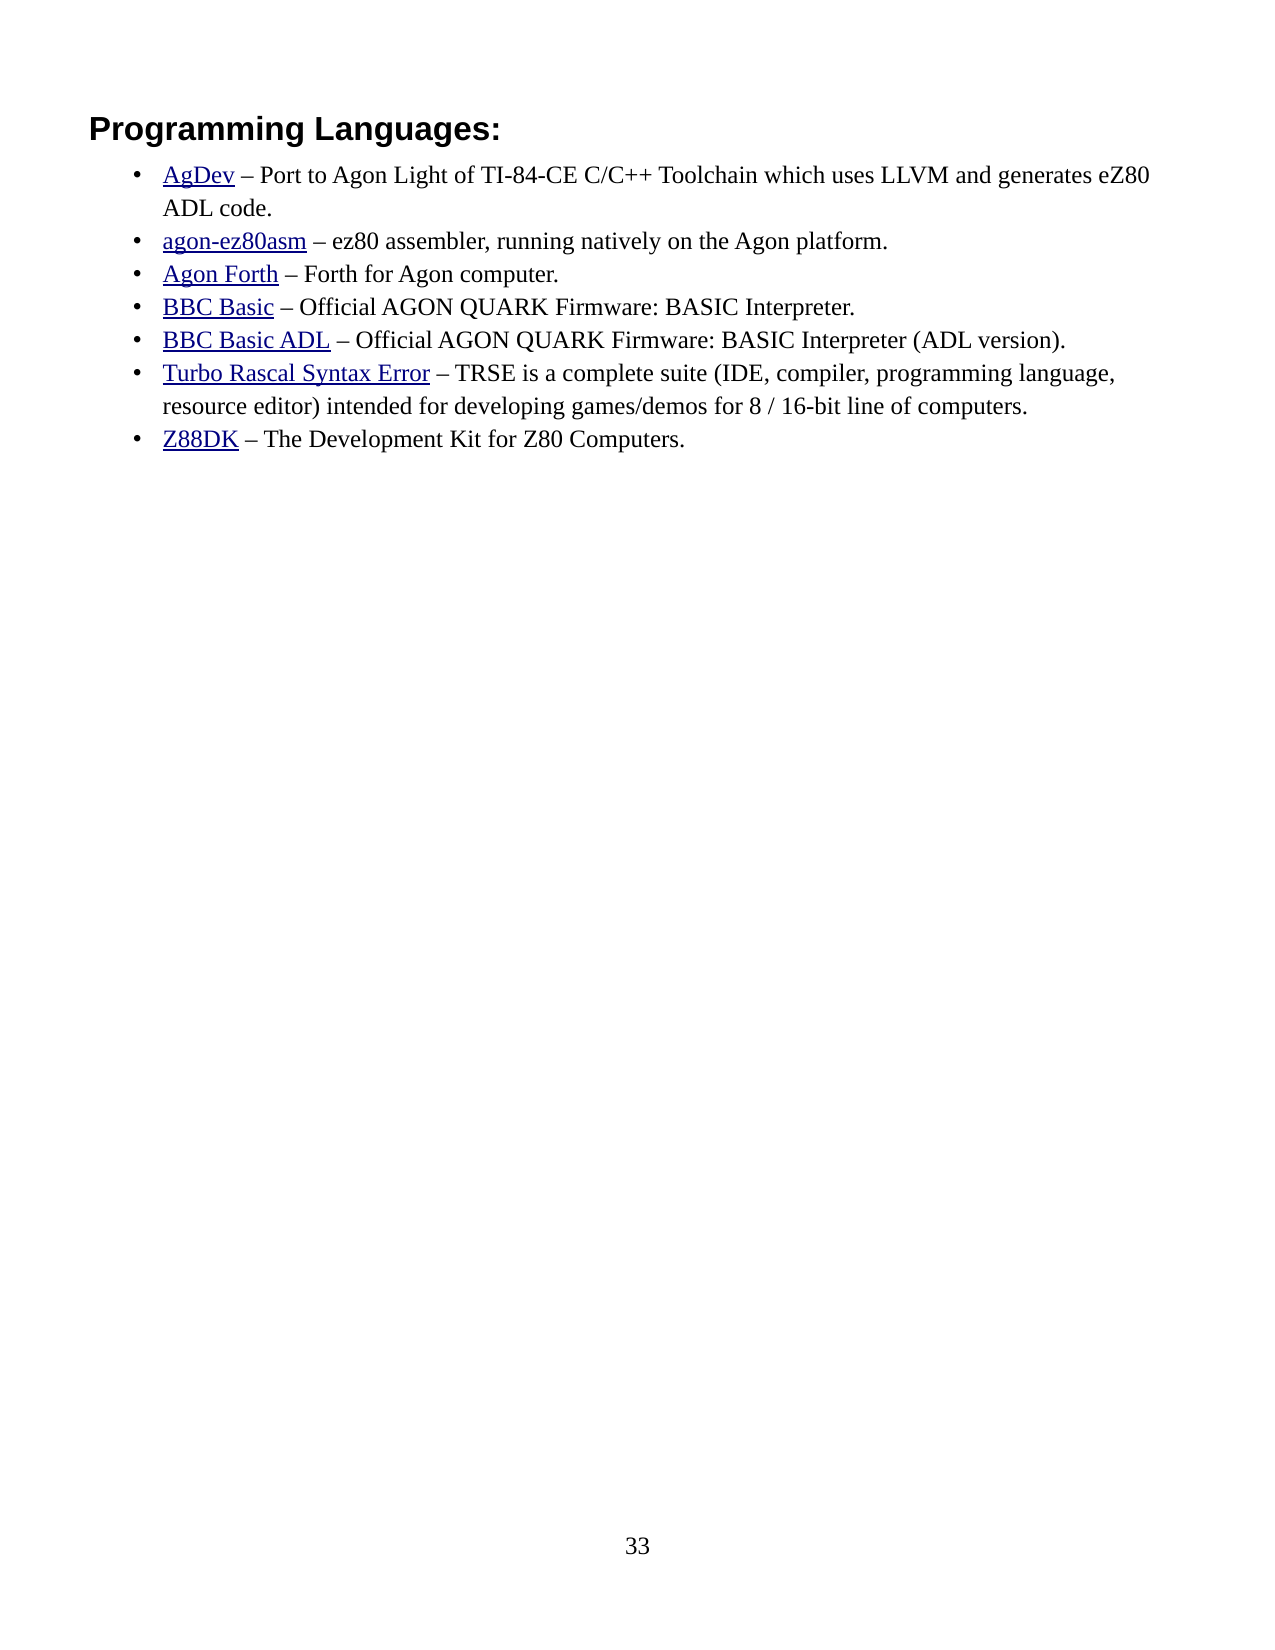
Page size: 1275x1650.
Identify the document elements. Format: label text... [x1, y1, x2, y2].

list Z88DK – The Development Kit for Z80 Computers. [133, 424, 1186, 453]
subtitle Programming Languages: [88, 109, 1186, 148]
list agon-ez80asm – ez80 assembler, running natively on the Agon platform. [133, 226, 1186, 255]
list Agon Forth – Forth for Agon computer. [133, 259, 1186, 288]
list BBC Basic – Official AGON QUARK Firmware: BASIC Interpreter. [133, 292, 1186, 321]
list Turbo Rascal Syntax Error – TRSE is a complete suite (IDE, compiler, programming language, resource editor) intended for developing games/demos for 8 / 16-bit line of computers. [133, 358, 1186, 420]
list AgDev – Port to Agon Light of TI-84-CE C/C++ Toolchain which uses LLVM and generates eZ80 ADL code. [133, 160, 1186, 222]
list BBC Basic ADL – Official AGON QUARK Firmware: BASIC Interpreter (ADL version). [133, 325, 1186, 354]
